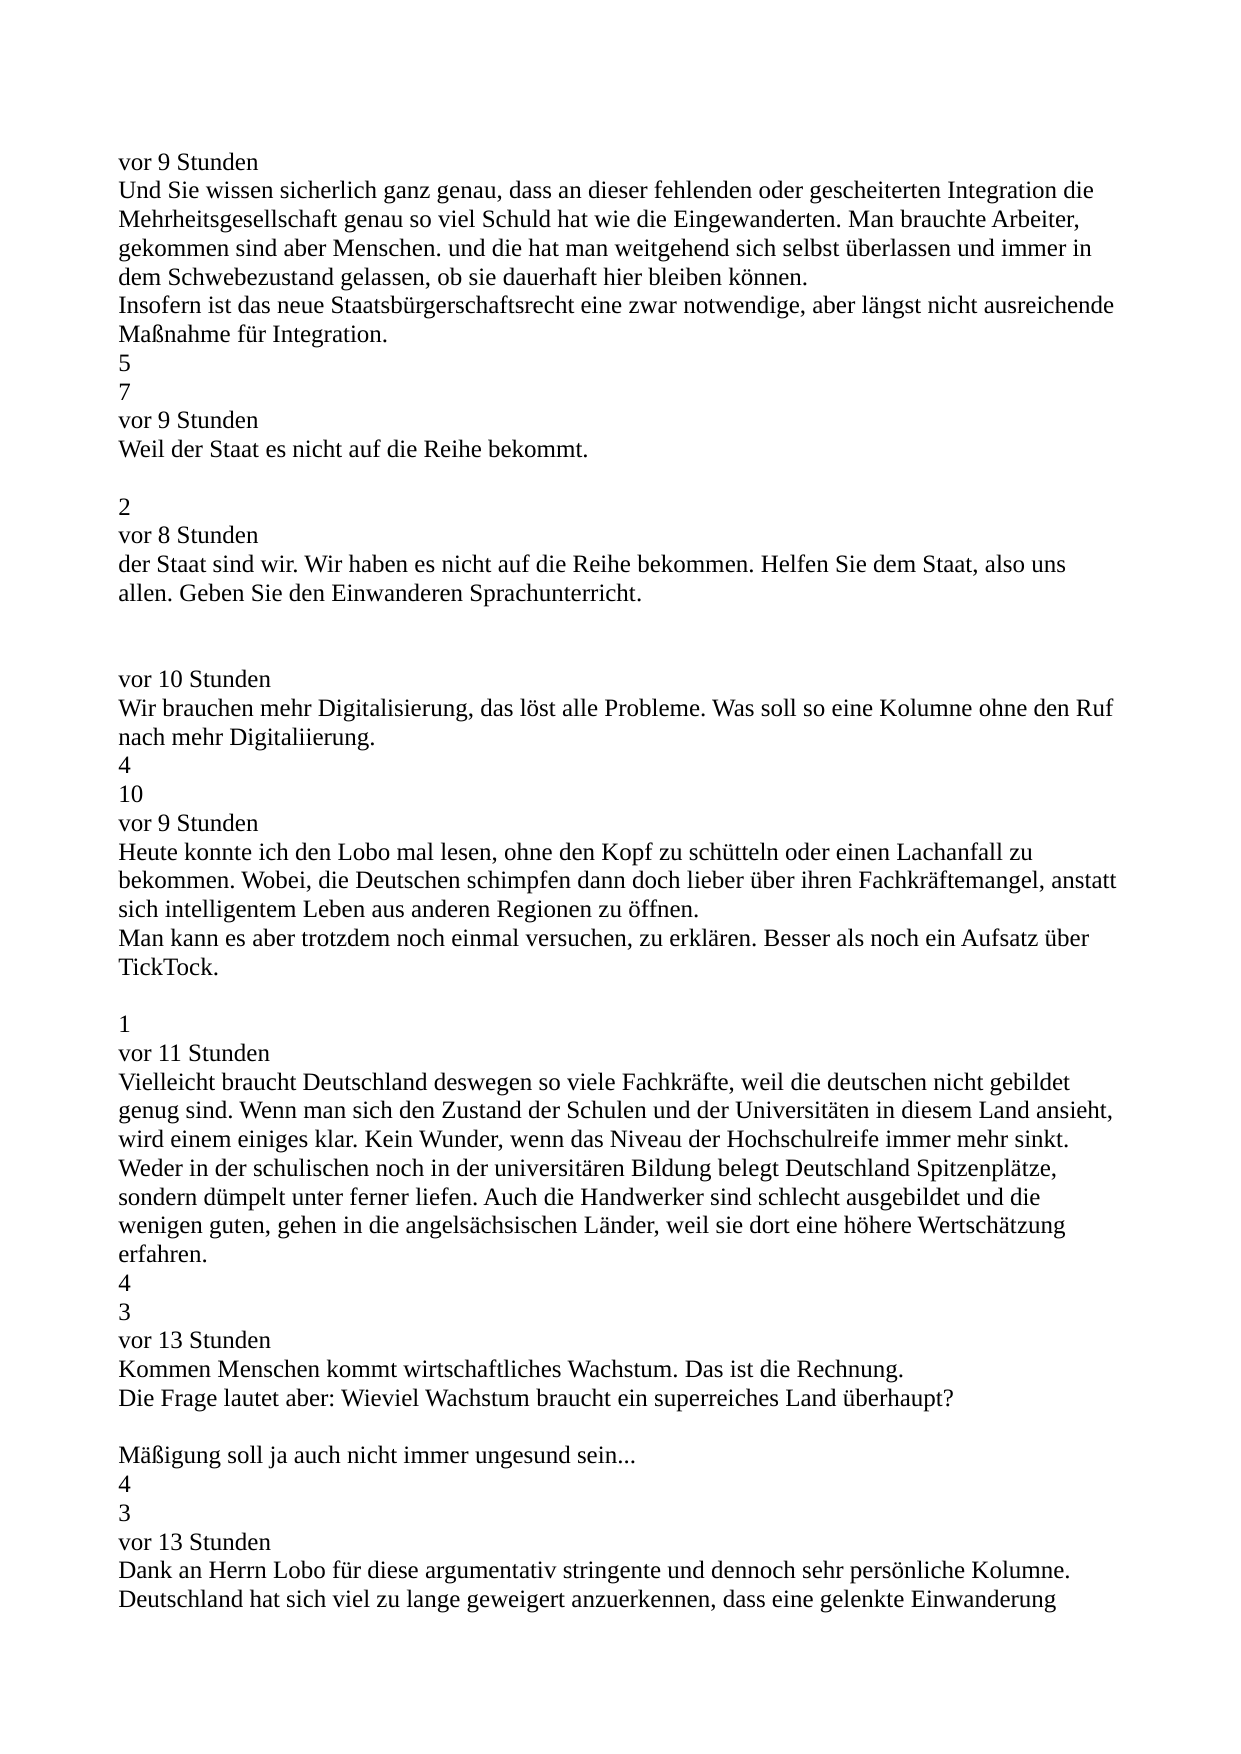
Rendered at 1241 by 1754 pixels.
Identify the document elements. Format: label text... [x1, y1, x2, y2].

text Und Sie wissen sicherlich ganz genau, dass an dieser fehlenden oder gescheiterten Integration die Mehrheitsgesellschaft genau so viel Schuld hat wie die Eingewanderten. Man brauchte Arbeiter, gekommen sind aber Menschen. und die hat man weitgehend sich selbst überlassen und immer in dem Schwebezustand gelassen, ob sie dauerhaft hier bleiben können. [118, 176, 1122, 291]
text Insofern ist das neue Staatsbürgerschaftsrecht eine zwar notwendige, aber längst nicht ausreichende Maßnahme für Integration. [118, 291, 1122, 348]
text Dank an Herrn Lobo für diese argumentativ stringente und dennoch sehr persönliche Kolumne. Deutschland hat sich viel zu lange geweigert anzuerkennen, dass eine gelenkte Einwanderung [118, 1556, 1122, 1613]
text 7 [118, 377, 1122, 406]
text 1 [118, 1009, 1122, 1038]
text 2 [118, 492, 1122, 521]
text vor 9 Stunden [118, 147, 1122, 176]
text Man kann es aber trotzdem noch einmal versuchen, zu erklären. Besser als noch ein Aufsatz über TickTock. [118, 923, 1122, 981]
text Heute konnte ich den Lobo mal lesen, ohne den Kopf zu schütteln oder einen Lachanfall zu bekommen. Wobei, die Deutschen schimpfen dann doch lieber über ihren Fachkräftemangel, anstatt sich intelligentem Leben aus anderen Regionen zu öffnen. [118, 837, 1122, 923]
text Kommen Menschen kommt wirtschaftliches Wachstum. Das ist die Rechnung. [118, 1354, 1122, 1383]
text 3 [118, 1297, 1122, 1326]
text Mäßigung soll ja auch nicht immer ungesund sein... [118, 1441, 1122, 1469]
text 4 [118, 1268, 1122, 1297]
text vor 13 Stunden [118, 1326, 1122, 1354]
text vor 9 Stunden [118, 406, 1122, 434]
text 5 [118, 348, 1122, 377]
text 4 [118, 1469, 1122, 1498]
text Weil der Staat es nicht auf die Reihe bekommt. [118, 434, 1122, 463]
text vor 11 Stunden [118, 1038, 1122, 1067]
text Vielleicht braucht Deutschland deswegen so viele Fachkräfte, weil die deutschen nicht gebildet genug sind. Wenn man sich den Zustand der Schulen und der Universitäten in diesem Land ansieht, wird einem einiges klar. Kein Wunder, wenn das Niveau der Hochschulreife immer mehr sinkt. Weder in der schulischen noch in der universitären Bildung belegt Deutschland Spitzenplätze, sondern dümpelt unter ferner liefen. Auch die Handwerker sind schlecht ausgebildet und die wenigen guten, gehen in die angelsächsischen Länder, weil sie dort eine höhere Wertschätzung erfahren. [118, 1067, 1122, 1268]
text vor 10 Stunden [118, 664, 1122, 693]
text 3 [118, 1498, 1122, 1527]
text der Staat sind wir. Wir haben es nicht auf die Reihe bekommen. Helfen Sie dem Staat, also uns allen. Geben Sie den Einwanderen Sprachunterricht. [118, 549, 1122, 607]
text Die Frage lautet aber: Wieviel Wachstum braucht ein superreiches Land überhaupt? [118, 1383, 1122, 1412]
text vor 8 Stunden [118, 521, 1122, 549]
text Wir brauchen mehr Digitalisierung, das löst alle Probleme. Was soll so eine Kolumne ohne den Ruf nach mehr Digitaliierung. [118, 693, 1122, 751]
text vor 9 Stunden [118, 808, 1122, 837]
text 10 [118, 779, 1122, 808]
text 4 [118, 751, 1122, 779]
text vor 13 Stunden [118, 1527, 1122, 1556]
